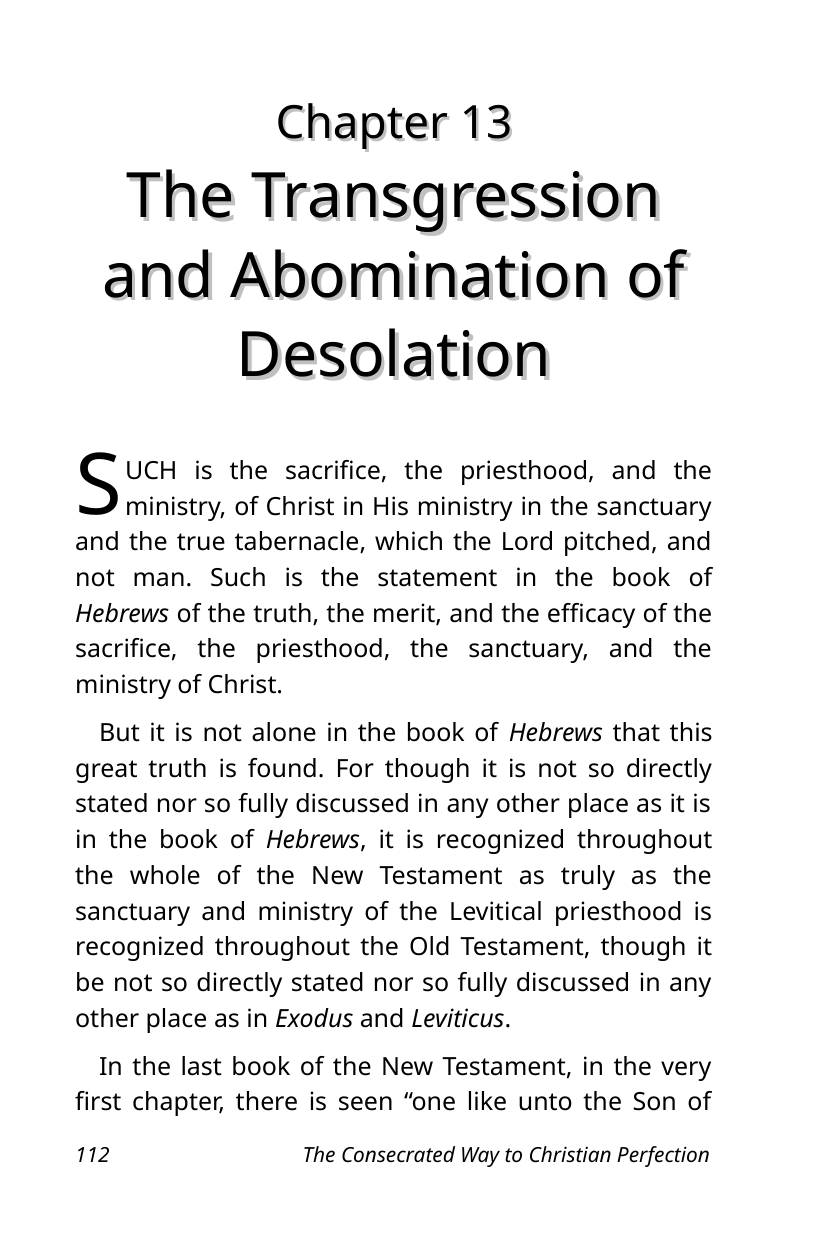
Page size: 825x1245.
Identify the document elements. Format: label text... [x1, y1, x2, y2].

title The Transgression and Abomination of Desolation [75, 75, 712, 392]
text SUCH is the sacrifice, the priesthood, and the ministry, of Christ in His ministry in the sanctuary and the true tabernacle, which the Lord pitched, and not man. Such is the statement in the book of Hebrews of the truth, the merit, and the efficacy of the sacrifice, the priesthood, the sanctuary, and the ministry of Christ. [75, 452, 712, 701]
text But it is not alone in the book of Hebrews that this great truth is found. For though it is not so directly stated nor so fully discussed in any other place as it is in the book of Hebrews, it is recognized throughout the whole of the New Testament as truly as the sanctuary and ministry of the Levitical priesthood is recognized throughout the Old Testament, though it be not so directly stated nor so fully discussed in any other place as in Exodus and Leviticus. [75, 715, 712, 1034]
text In the last book of the New Testament, in the very first chapter, there is seen “one like unto the Son of [75, 1048, 712, 1118]
